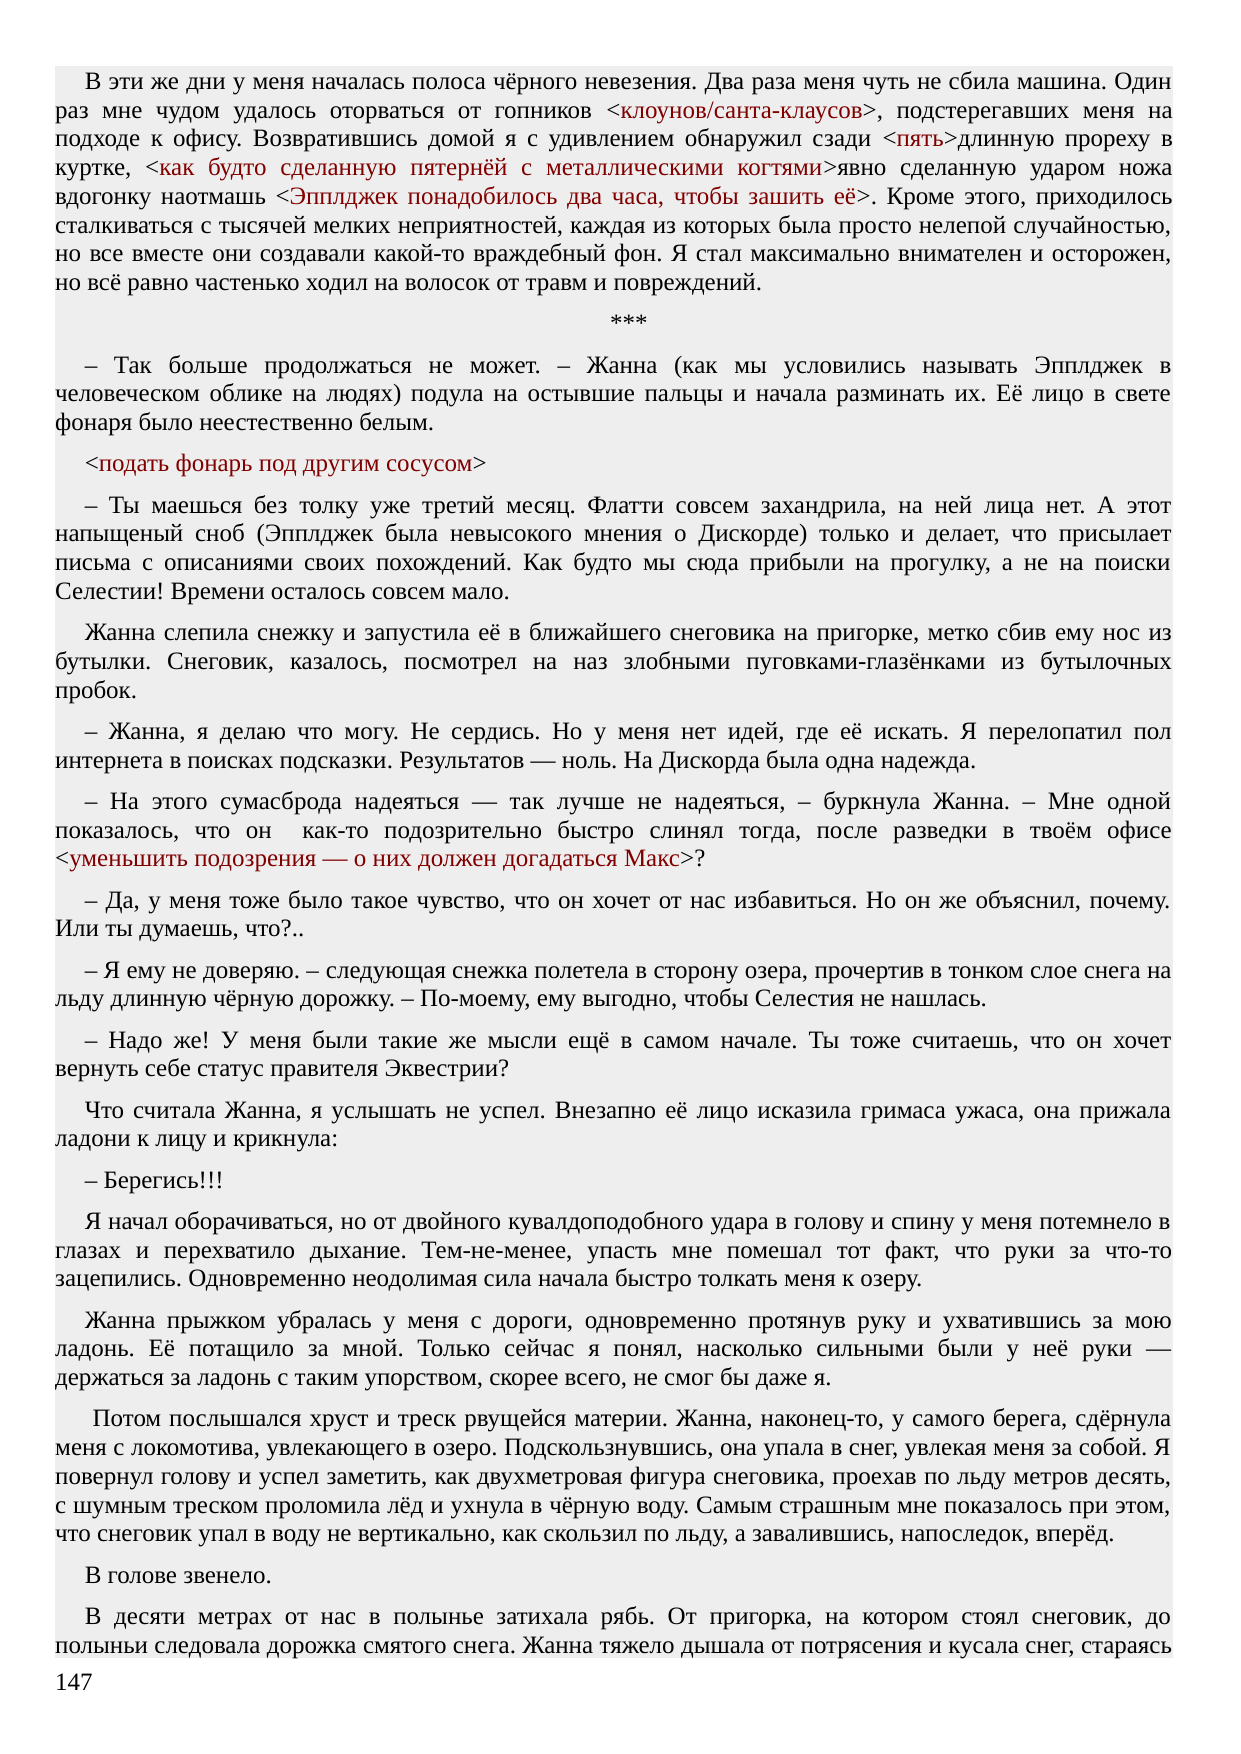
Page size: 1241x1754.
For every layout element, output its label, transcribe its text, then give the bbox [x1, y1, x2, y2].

text В эти же дни у меня началась полоса чёрного невезения. Два раза меня чуть не сбила машина. Один раз мне чудом удалось оторваться от гопников <клоунов/санта-клаусов>, подстерегавших меня на подходе к офису. Возвратившись домой я с удивлением обнаружил сзади <пять>длинную прореху в куртке, <как будто сделанную пятернёй с металлическими когтями>явно сделанную ударом ножа вдогонку наотмашь <Эпплджек понадобилось два часа, чтобы зашить её>. Кроме этого, приходилось сталкиваться с тысячей мелких неприятностей, каждая из которых была просто нелепой случайностью, но все вместе они создавали какой-то враждебный фон. Я стал максимально внимателен и осторожен, но всё равно частенько ходил на волосок от травм и повреждений. [55, 66, 1173, 296]
text В десяти метрах от нас в полынье затихала рябь. От пригорка, на котором стоял снеговик, до полыньи следовала дорожка смятого снега. Жанна тяжело дышала от потрясения и кусала снег, стараясь [55, 1601, 1173, 1658]
text Жанна слепила снежку и запустила её в ближайшего снеговика на пригорке, метко сбив ему нос из бутылки. Снеговик, казалось, посмотрел на наз злобными пуговками-глазёнками из бутылочных пробок. [55, 617, 1173, 703]
text В голове звенело. [55, 1560, 1173, 1588]
text – Ты маешься без толку уже третий месяц. Флатти совсем захандрила, на ней лица нет. А этот напыщеный сноб (Эпплджек была невысокого мнения о Дискорде) только и делает, что присылает письма с описаниями своих похождений. Как будто мы сюда прибыли на прогулку, а не на поиски Селестии! Времени осталось совсем мало. [55, 490, 1173, 605]
text – Надо же! У меня были такие же мысли ещё в самом начале. Ты тоже считаешь, что он хочет вернуть себе статус правителя Эквестрии? [55, 1025, 1173, 1082]
text Я начал оборачиваться, но от двойного кувалдоподобного удара в голову и спину у меня потемнело в глазах и перехватило дыхание. Тем-не-менее, упасть мне помешал тот факт, что руки за что-то зацепились. Одновременно неодолимая сила начала быстро толкать меня к озеру. [55, 1206, 1173, 1292]
text – Да, у меня тоже было такое чувство, что он хочет от нас избавиться. Но он же объяснил, почему. Или ты думаешь, что?.. [55, 885, 1173, 942]
text Потом послышался хруст и треск рвущейся материи. Жанна, наконец-то, у самого берега, сдёрнула меня с локомотива, увлекающего в озеро. Подскользнувшись, она упала в снег, увлекая меня за собой. Я повернул голову и успел заметить, как двухметровая фигура снеговика, проехав по льду метров десять, с шумным треском проломила лёд и ухнула в чёрную воду. Самым страшным мне показалось при этом, что снеговик упал в воду не вертикально, как скользил по льду, а завалившись, напоследок, вперёд. [55, 1403, 1173, 1547]
text – Берегись!!! [55, 1165, 1173, 1193]
text Жанна прыжком убралась у меня с дороги, одновременно протянув руку и ухватившись за мою ладонь. Её потащило за мной. Только сейчас я понял, насколько сильными были у неё руки — держаться за ладонь с таким упорством, скорее всего, не смог бы даже я. [55, 1305, 1173, 1391]
text – Жанна, я делаю что могу. Не сердись. Но у меня нет идей, где её искать. Я перелопатил пол интернета в поисках подсказки. Результатов — ноль. На Дискорда была одна надежда. [55, 716, 1173, 773]
text Что считала Жанна, я услышать не успел. Внезапно её лицо исказила гримаса ужаса, она прижала ладони к лицу и крикнула: [55, 1095, 1173, 1152]
text – На этого сумасброда надеяться — так лучше не надеяться, – буркнула Жанна. – Мне одной показалось, что он как-то подозрительно быстро слинял тогда, после разведки в твоём офисе <уменьшить подозрения — о них должен догадаться Макс>? [55, 786, 1173, 872]
text *** [55, 308, 1173, 337]
text <подать фонарь под другим сосусом> [55, 448, 1173, 477]
text – Так больше продолжаться не может. – Жанна (как мы условились называть Эпплджек в человеческом облике на людях) подула на остывшие пальцы и начала разминать их. Её лицо в свете фонаря было неестественно белым. [55, 350, 1173, 436]
text – Я ему не доверяю. – следующая снежка полетела в сторону озера, прочертив в тонком слое снега на льду длинную чёрную дорожку. – По-моему, ему выгодно, чтобы Селестия не нашлась. [55, 955, 1173, 1012]
